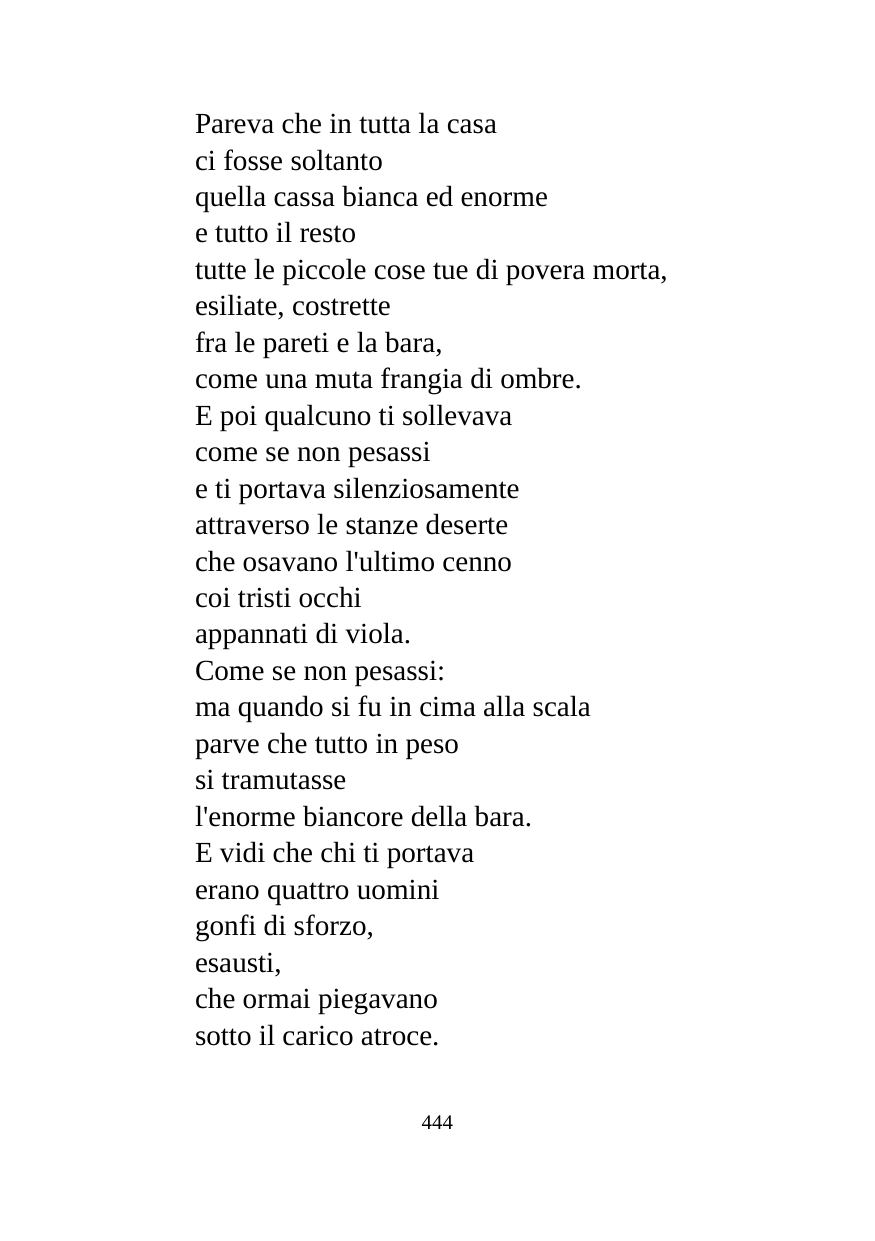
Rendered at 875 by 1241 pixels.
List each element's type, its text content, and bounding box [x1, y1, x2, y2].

text e tutto il resto [195, 216, 768, 249]
text ma quando si fu in cima alla scala [195, 689, 768, 723]
text gonfi di sforzo, [195, 908, 768, 942]
text erano quattro uomini [195, 872, 768, 905]
text esiliate, costrette [195, 288, 768, 322]
text Pareva che in tutta la casa [195, 106, 768, 140]
text come se non pesassi [195, 434, 768, 468]
text E vidi che chi ti portava [195, 835, 768, 869]
text fra le pareti e la bara, [195, 325, 768, 358]
text quella cassa bianca ed enorme [195, 179, 768, 213]
text Come se non pesassi: [195, 653, 768, 687]
text tutte le piccole cose tue di povera morta, [195, 252, 768, 286]
text si tramutasse [195, 762, 768, 796]
text esausti, [195, 945, 768, 978]
text coi tristi occhi [195, 580, 768, 614]
text che osavano l'ultimo cenno [195, 544, 768, 577]
text l'enorme biancore della bara. [195, 799, 768, 832]
text parve che tutto in peso [195, 726, 768, 759]
text ci fosse soltanto [195, 143, 768, 176]
text come una muta frangia di ombre. [195, 361, 768, 395]
text E poi qualcuno ti sollevava [195, 398, 768, 431]
text che ormai piegavano [195, 981, 768, 1015]
text appannati di viola. [195, 617, 768, 650]
text sotto il carico atroce. [195, 1018, 768, 1051]
text attraverso le stanze deserte [195, 507, 768, 541]
text e ti portava silenziosamente [195, 471, 768, 504]
